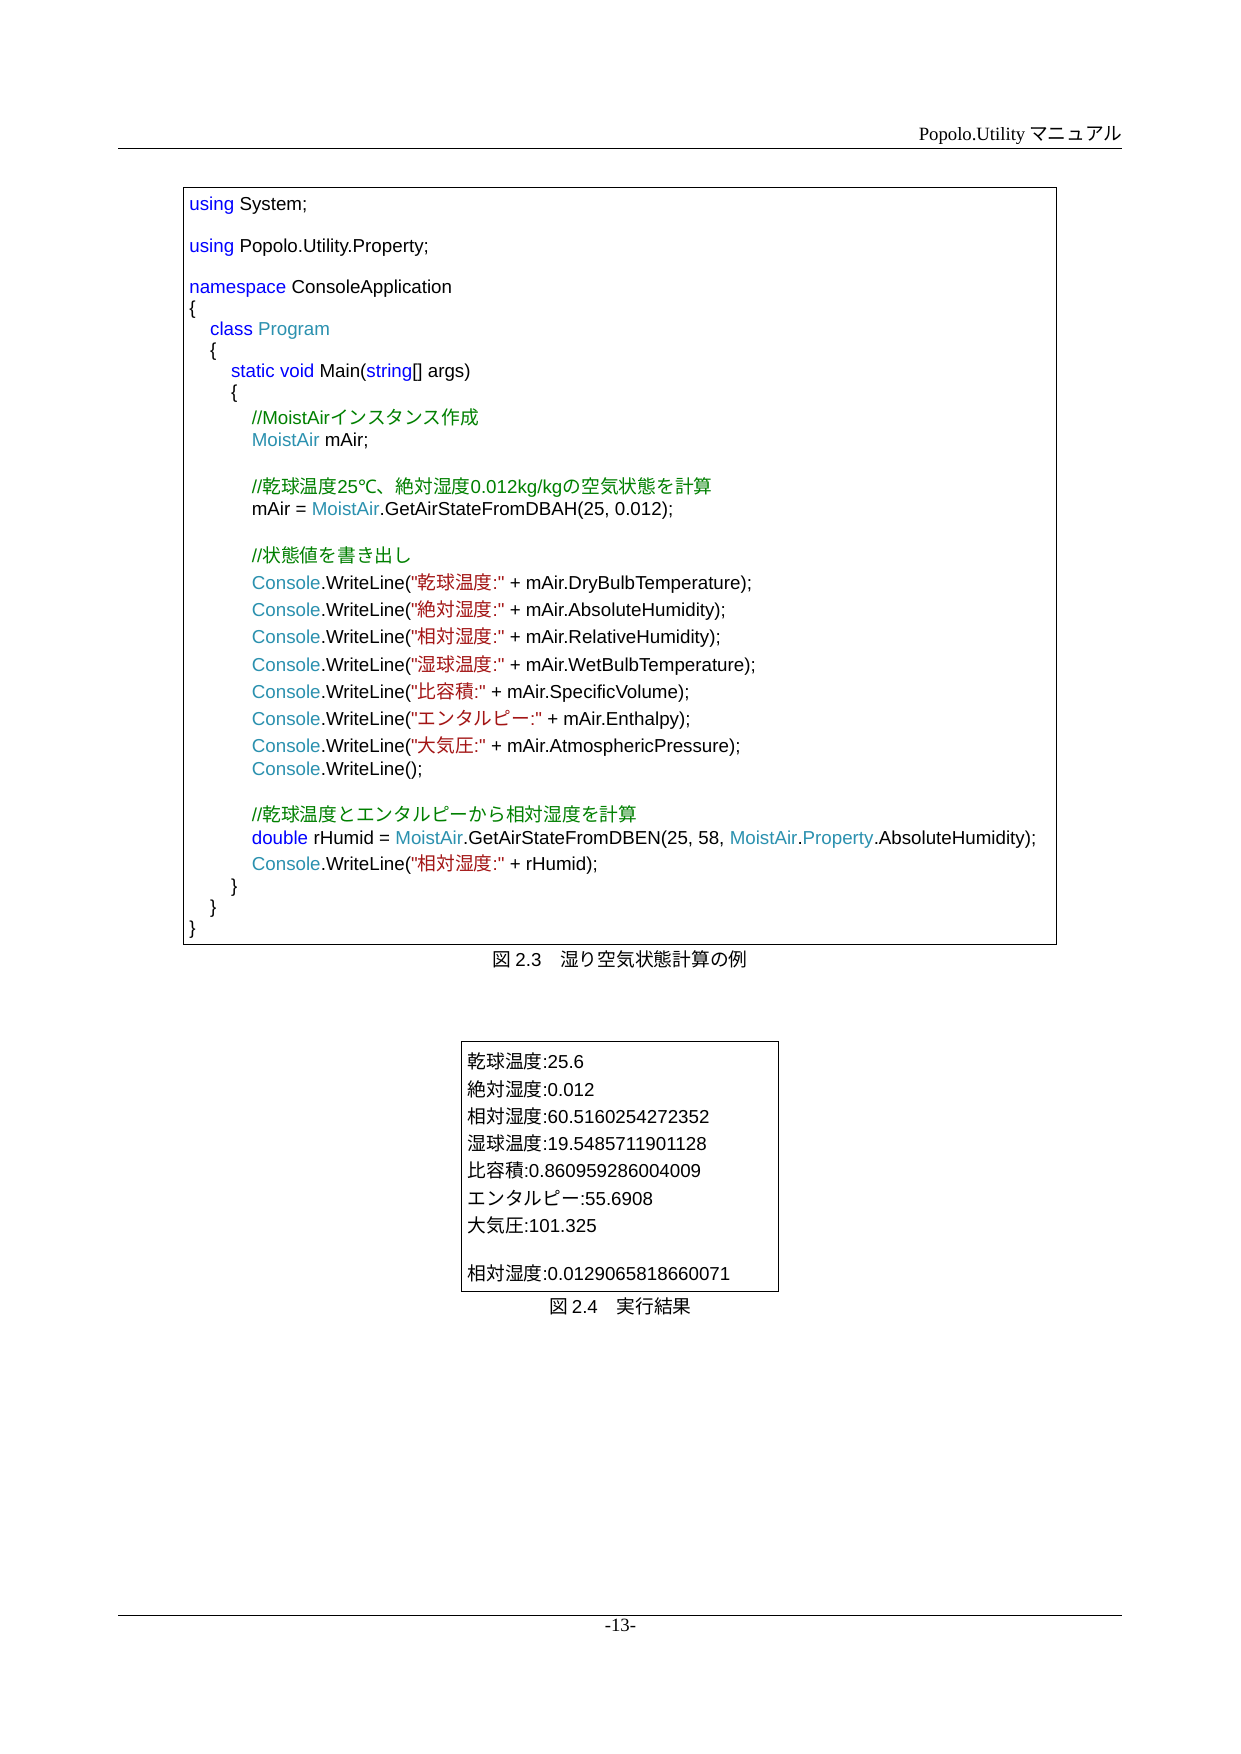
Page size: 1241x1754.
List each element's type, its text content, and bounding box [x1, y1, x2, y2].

text 図2.4 実行結果 [462, 1042, 778, 1291]
text 図2.4 実行結果 [461, 1292, 779, 1319]
text 図2.3 湿り空気状態計算の例 [184, 188, 1056, 944]
text 図2.3 湿り空気状態計算の例 [183, 945, 1057, 972]
